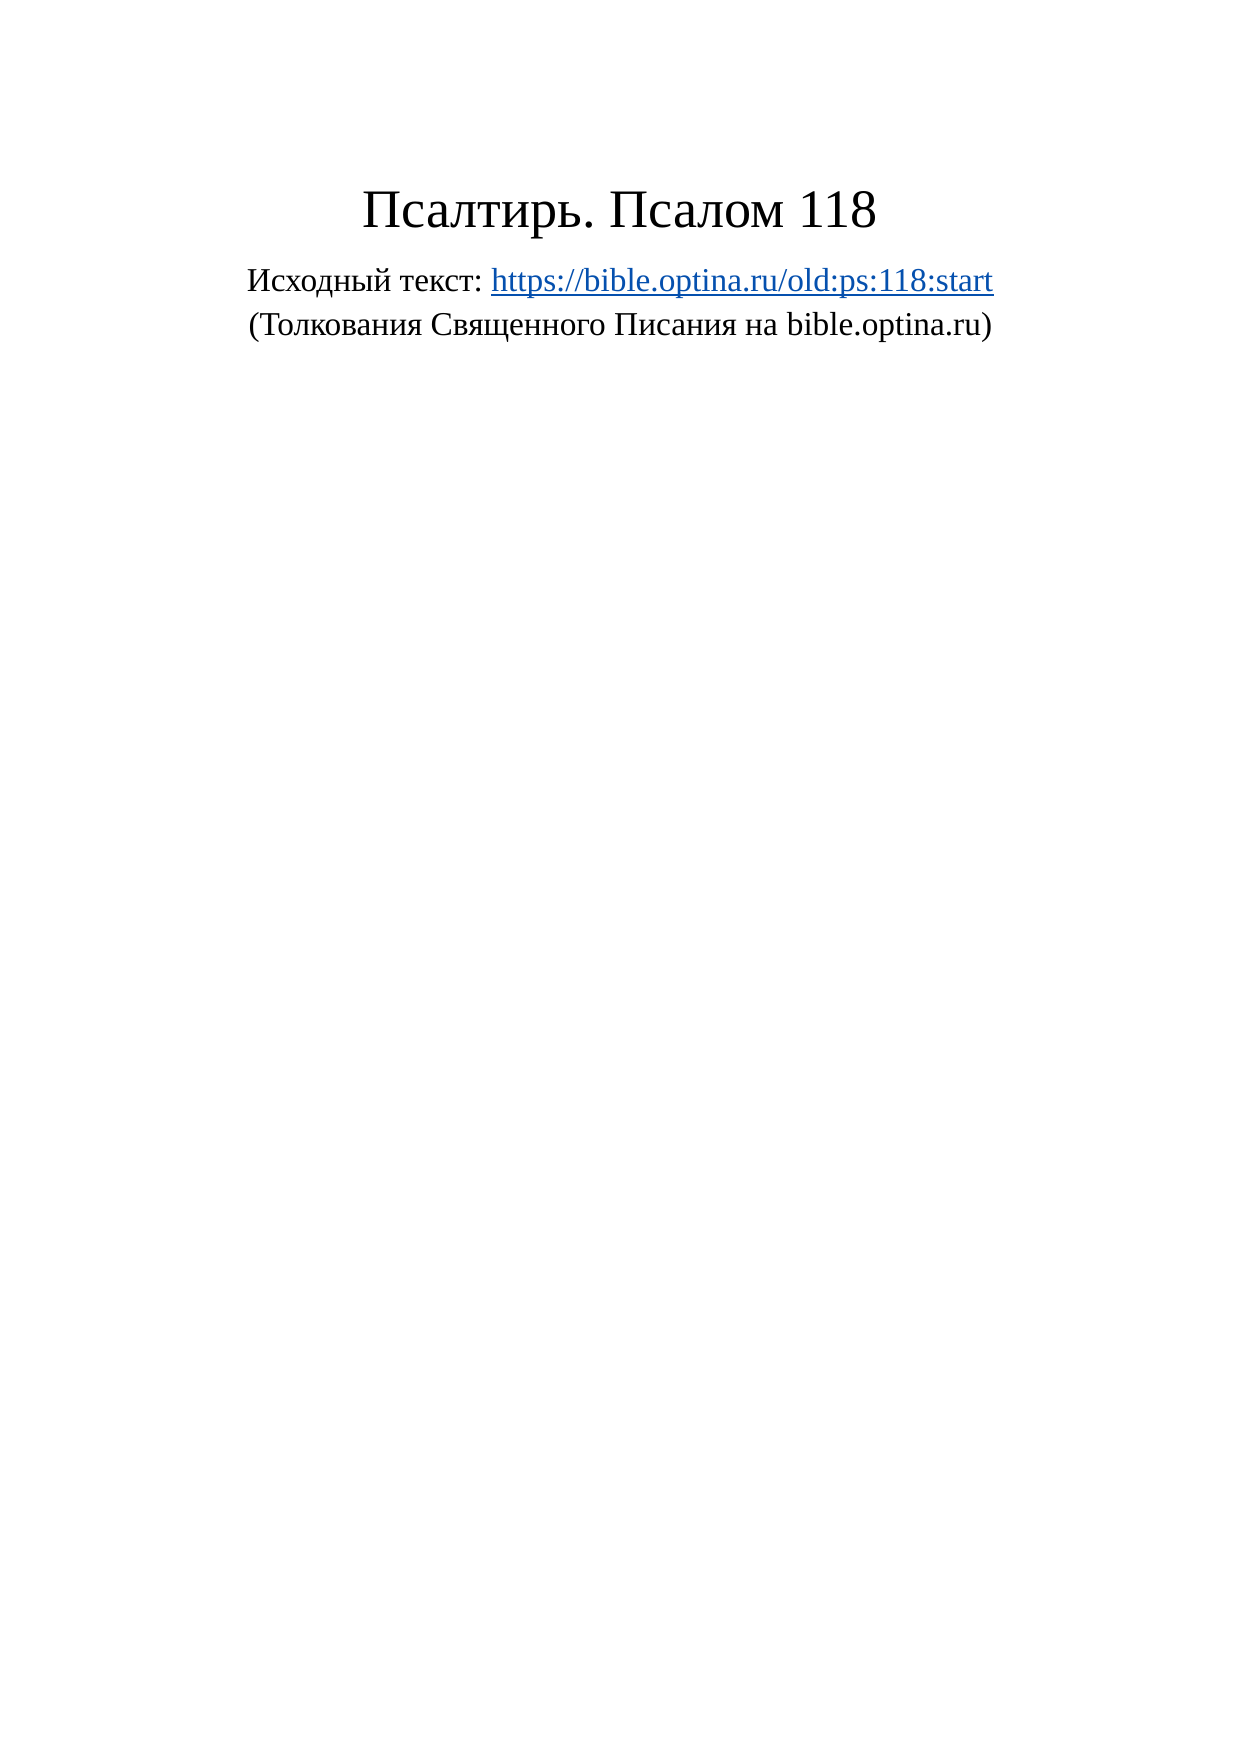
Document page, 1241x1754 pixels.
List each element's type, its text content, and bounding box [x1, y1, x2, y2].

text (Толкования Священного Писания на bible.optina.ru) [118, 304, 1122, 343]
text Исходный текст: https://bible.optina.ru/old:ps:118:start [118, 261, 1122, 299]
text Псалтирь. Псалом 118 [118, 177, 1122, 239]
